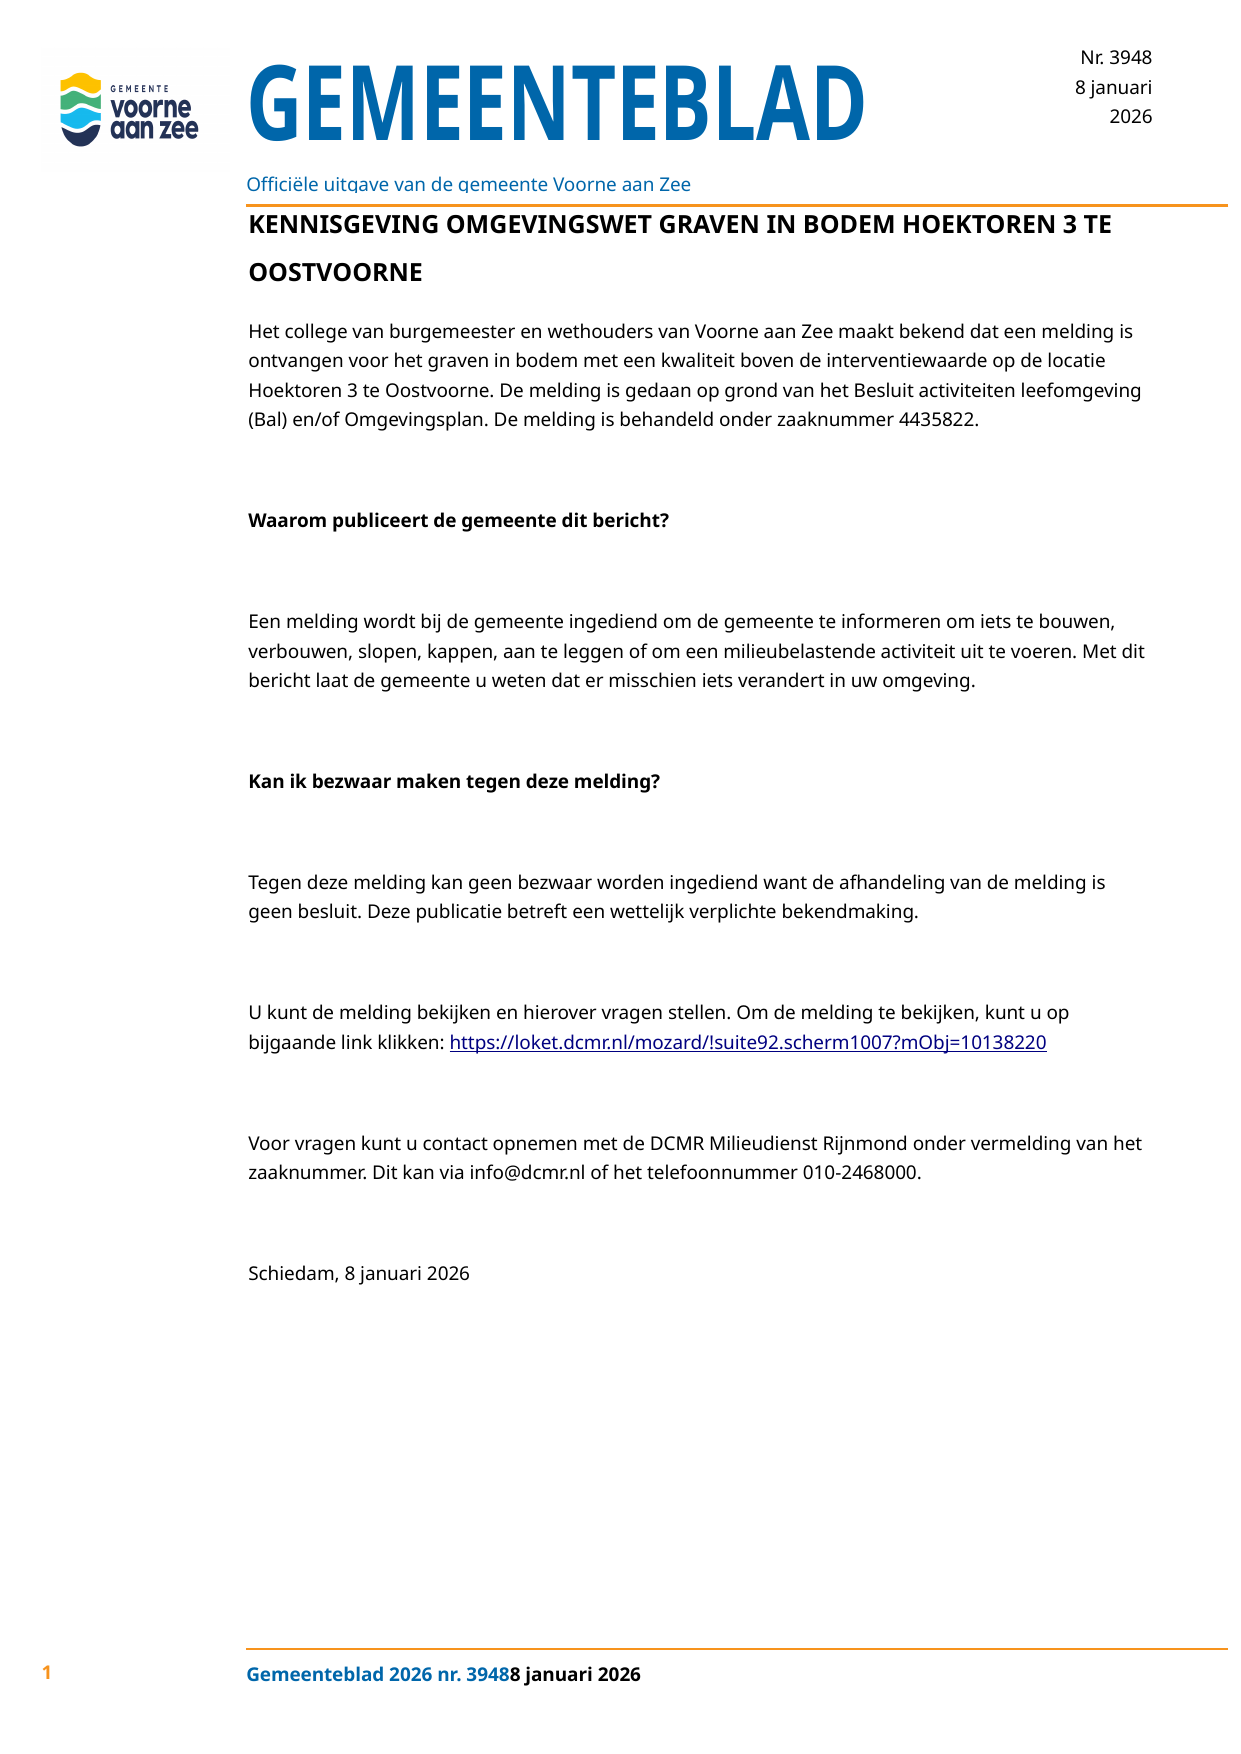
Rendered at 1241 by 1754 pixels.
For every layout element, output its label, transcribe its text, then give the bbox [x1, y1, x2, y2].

text Tegen deze melding kan geen bezwaar worden ingediend want de afhandeling van de melding is geen besluit. Deze publicatie betreft een wettelijk verplichte bekendmaking. [248, 869, 1152, 924]
text U kunt de melding bekijken en hierover vragen stellen. Om de melding te bekijken, kunt u op bijgaande link klikken: https://loket.dcmr.nl/mozard/!suite92.scherm1007?mObj=10138220 [248, 999, 1152, 1055]
text Kan ik bezwaar maken tegen deze melding? [248, 768, 1152, 794]
text Schiedam, 8 januari 2026 [248, 1260, 1152, 1286]
text Voor vragen kunt u contact opnemen met de DCMR Milieudienst Rijnmond onder vermelding van het zaaknummer. Dit kan via info@dcmr.nl of het telefoonnummer 010‑2468000. [248, 1130, 1152, 1185]
text Waarom publiceert de gemeente dit bericht? [248, 507, 1152, 533]
text Een melding wordt bij de gemeente ingediend om de gemeente te informeren om iets te bouwen, verbouwen, slopen, kappen, aan te leggen of om een milieubelastende activiteit uit te voeren. Met dit bericht laat de gemeente u weten dat er misschien iets verandert in uw omgeving. [248, 608, 1152, 693]
picture [41, 47, 231, 172]
text KENNISGEVING OMGEVINGSWET GRAVEN IN BODEM HOEKTOREN 3 TE OOSTVOORNE [248, 207, 1152, 288]
text Het college van burgemeester en wethouders van Voorne aan Zee maakt bekend dat een melding is ontvangen voor het graven in bodem met een kwaliteit boven de interventiewaarde op de locatie Hoektoren 3 te Oostvoorne. De melding is gedaan op grond van het Besluit activiteiten leefomgeving (Bal) en/of Omgevingsplan. De melding is behandeld onder zaaknummer 4435822. [248, 318, 1152, 432]
